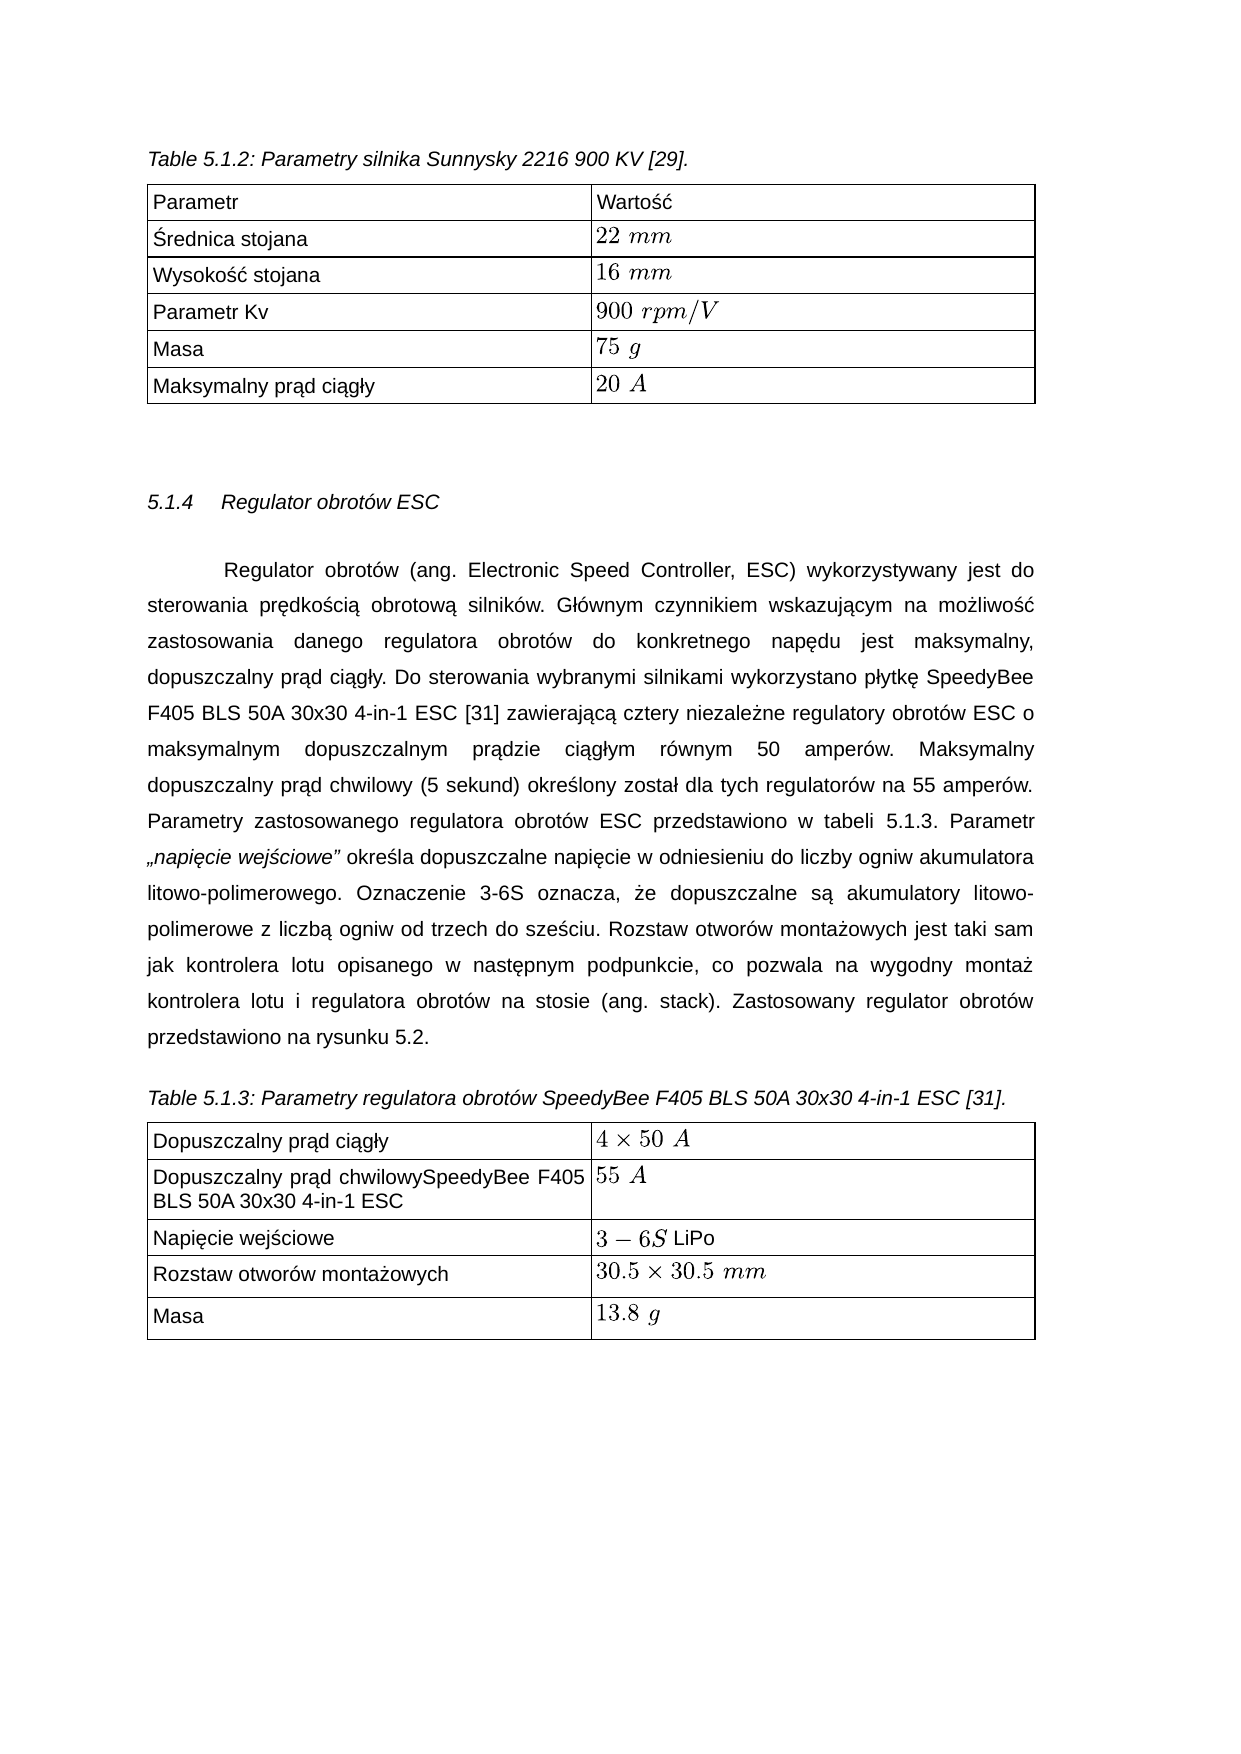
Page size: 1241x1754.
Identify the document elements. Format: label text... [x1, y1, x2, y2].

text Table 5.1.3: Parametry regulatora obrotów SpeedyBee F405 BLS 50A 30x30 4-in-1 ESC [31]. [147, 1086, 1035, 1109]
table_cell Masa [148, 1298, 591, 1339]
table_cell Wysokość stojana [148, 258, 591, 293]
table_header Dopuszczalny prąd ciągły [148, 1123, 591, 1158]
subtitle Regulator obrotów ESC [147, 490, 1035, 514]
table_cell [592, 368, 1034, 403]
table_header Wartość [592, 185, 1034, 220]
table_header [592, 1123, 1034, 1158]
table_cell [592, 1160, 1034, 1219]
table_cell Średnica stojana [148, 221, 591, 256]
table_cell Napięcie wejściowe [148, 1220, 591, 1255]
table_cell [592, 294, 1034, 330]
text Table 5.1.2: Parametry silnika Sunnysky 2216 900 KV [29]. [147, 147, 1035, 171]
text Regulator obrotów (ang. Electronic Speed Controller, ESC) wykorzystywany jest do sterowania prędkością obrotową silników. Głównym czynnikiem wskazującym na możliwość zastosowania danego regulatora obrotów do konkretnego napędu jest maksymalny, dopuszczalny prąd ciągły. Do sterowania wybranymi silnikami wykorzystano płytkę SpeedyBee F405 BLS 50A 30x30 4-in-1 ESC [31] zawierającą cztery niezależne regulatory obrotów ESC o maksymalnym dopuszczalnym prądzie ciągłym równym 50 amperów. Maksymalny dopuszczalny prąd chwilowy (5 sekund) określony został dla tych regulatorów na 55 amperów. Parametry zastosowanego regulatora obrotów ESC przedstawiono w tabeli 5.1.3. Parametr „napięcie wejściowe” określa dopuszczalne napięcie w odniesieniu do liczby ogniw akumulatora litowo-polimerowego. Oznaczenie 3-6S oznacza, że dopuszczalne są akumulatory litowo-polimerowe z liczbą ogniw od trzech do sześciu. Rozstaw otworów montażowych jest taki sam jak kontrolera lotu opisanego w następnym podpunkcie, co pozwala na wygodny montaż kontrolera lotu i regulatora obrotów na stosie (ang. stack). Zastosowany regulator obrotów przedstawiono na rysunku 5.2. [147, 557, 1035, 1048]
table_cell Rozstaw otworów montażowych [148, 1256, 591, 1297]
table_cell [592, 331, 1034, 367]
table_cell LiPo [592, 1220, 1034, 1255]
table_cell [592, 258, 1034, 293]
table_cell Masa [148, 331, 591, 367]
table_cell [592, 1256, 1034, 1297]
table_cell [592, 221, 1034, 256]
table_header Parametr [148, 185, 591, 220]
table_cell [592, 1298, 1034, 1339]
table_cell Maksymalny prąd ciągły [148, 368, 591, 403]
table_cell Parametr Kv [148, 294, 591, 330]
table_cell Dopuszczalny prąd chwilowySpeedyBee F405 BLS 50A 30x30 4-in-1 ESC [148, 1160, 591, 1219]
